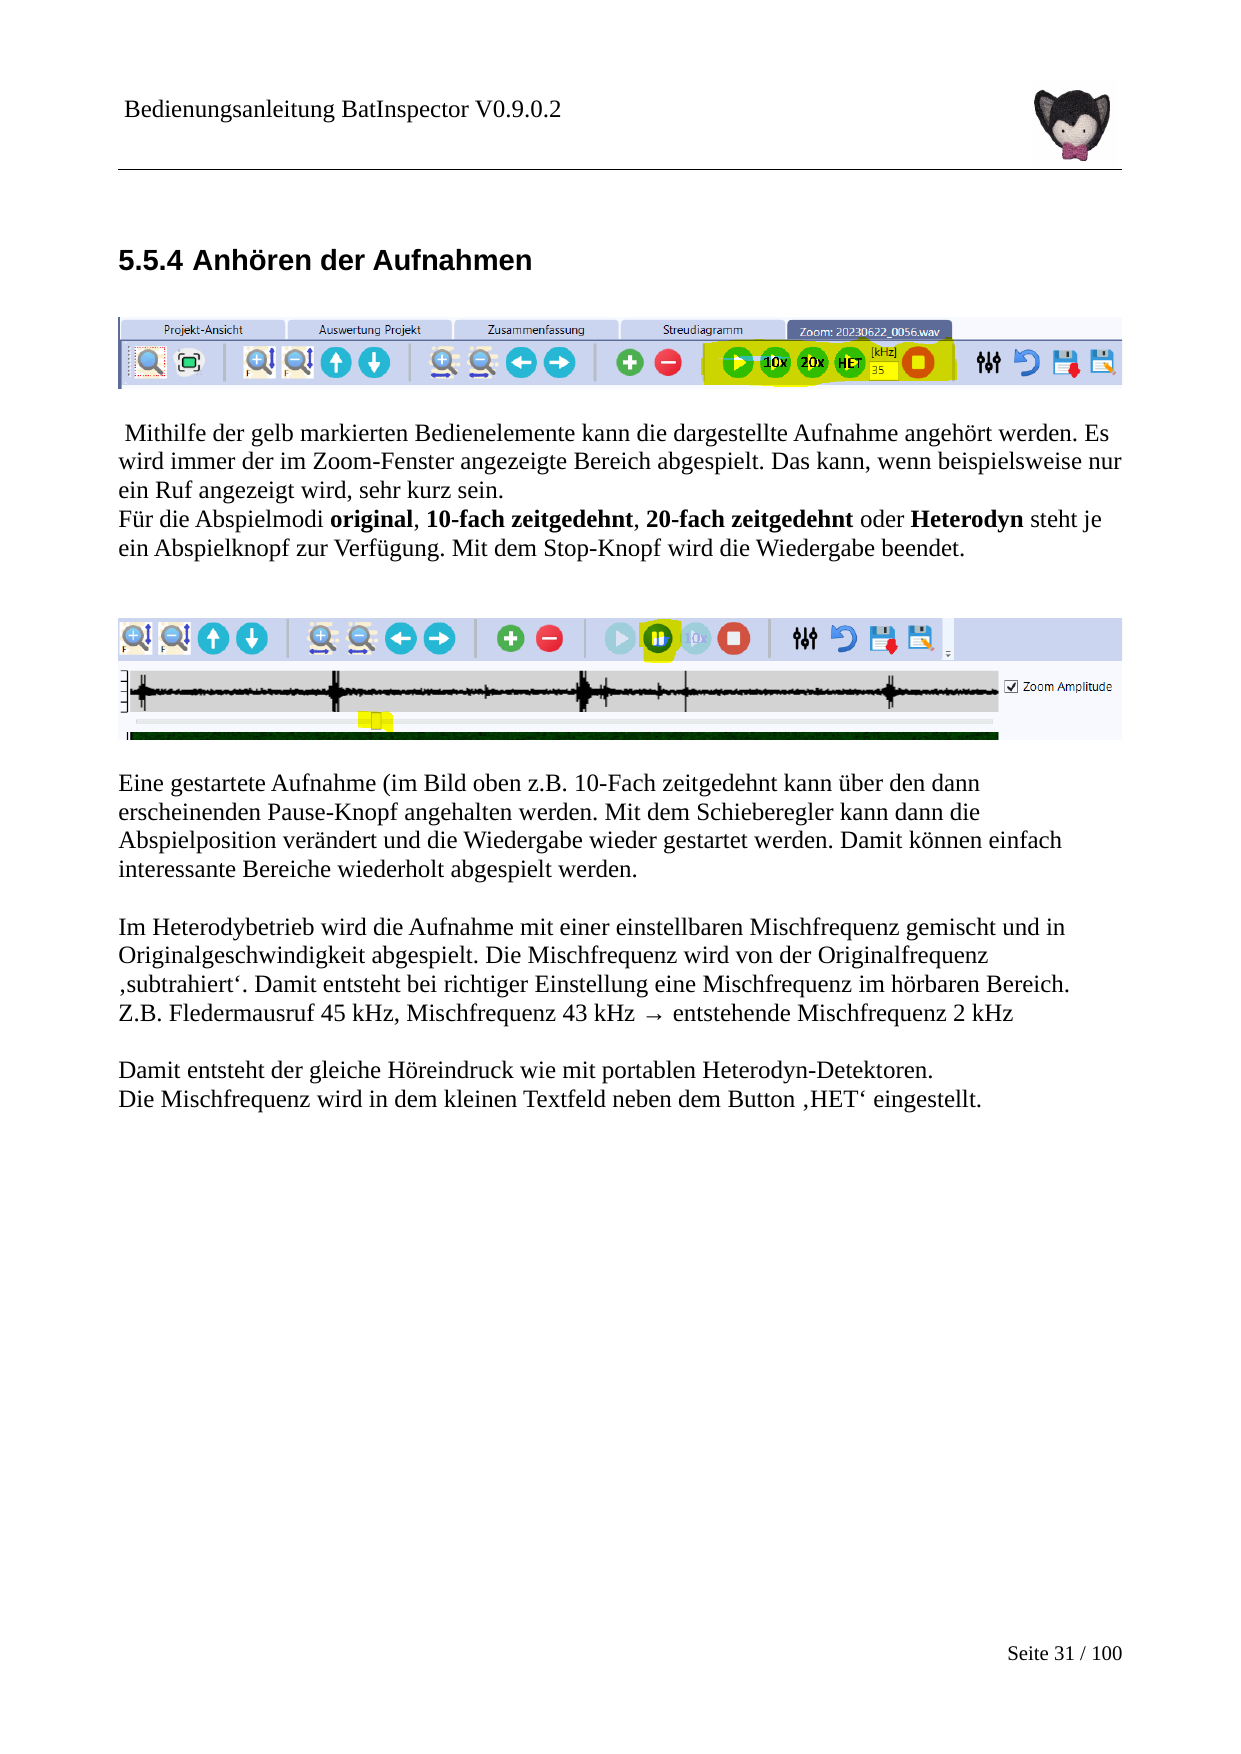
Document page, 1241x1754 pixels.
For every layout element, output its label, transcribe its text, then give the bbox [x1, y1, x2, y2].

picture [1030, 80, 1119, 169]
subtitle Anhören der Aufnahmen [118, 243, 1122, 276]
text Damit entsteht der gleiche Höreindruck wie mit portablen Heterodyn-Detektoren. [118, 1056, 1122, 1084]
text Für die Abspielmodi original, 10-fach zeitgedehnt, 20-fach zeitgedehnt oder Heterodyn steht je ein Abspielknopf zur Verfügung. Mit dem Stop-Knopf wird die Wiedergabe beendet. [118, 504, 1122, 561]
text Im Heterodybetrieb wird die Aufnahme mit einer einstellbaren Mischfrequenz gemischt und in Originalgeschwindigkeit abgespielt. Die Mischfrequenz wird von der Originalfrequenz ‚subtrahiert‘. Damit entsteht bei richtiger Einstellung eine Mischfrequenz im hörbaren Bereich. [118, 912, 1122, 998]
text Mithilfe der gelb markierten Bedienelemente kann die dargestellte Aufnahme angehört werden. Es wird immer der im Zoom-Fenster angezeigte Bereich abgespielt. Das kann, wenn beispielsweise nur ein Ruf angezeigt wird, sehr kurz sein. [118, 418, 1122, 504]
text Eine gestartete Aufnahme (im Bild oben z.B. 10-Fach zeitgedehnt kann über den dann erscheinenden Pause-Knopf angehalten werden. Mit dem Schieberegler kann dann die Abspielposition verändert und die Wiedergabe wieder gestartet werden. Damit können einfach interessante Bereiche wiederholt abgespielt werden. [118, 768, 1122, 883]
picture [118, 317, 1123, 389]
picture [118, 618, 1123, 740]
text Z.B. Fledermausruf 45 kHz, Mischfrequenz 43 kHz → entstehende Mischfrequenz 2 kHz [118, 998, 1122, 1027]
text Die Mischfrequenz wird in dem kleinen Textfeld neben dem Button ‚HET‘ eingestellt. [118, 1084, 1122, 1113]
